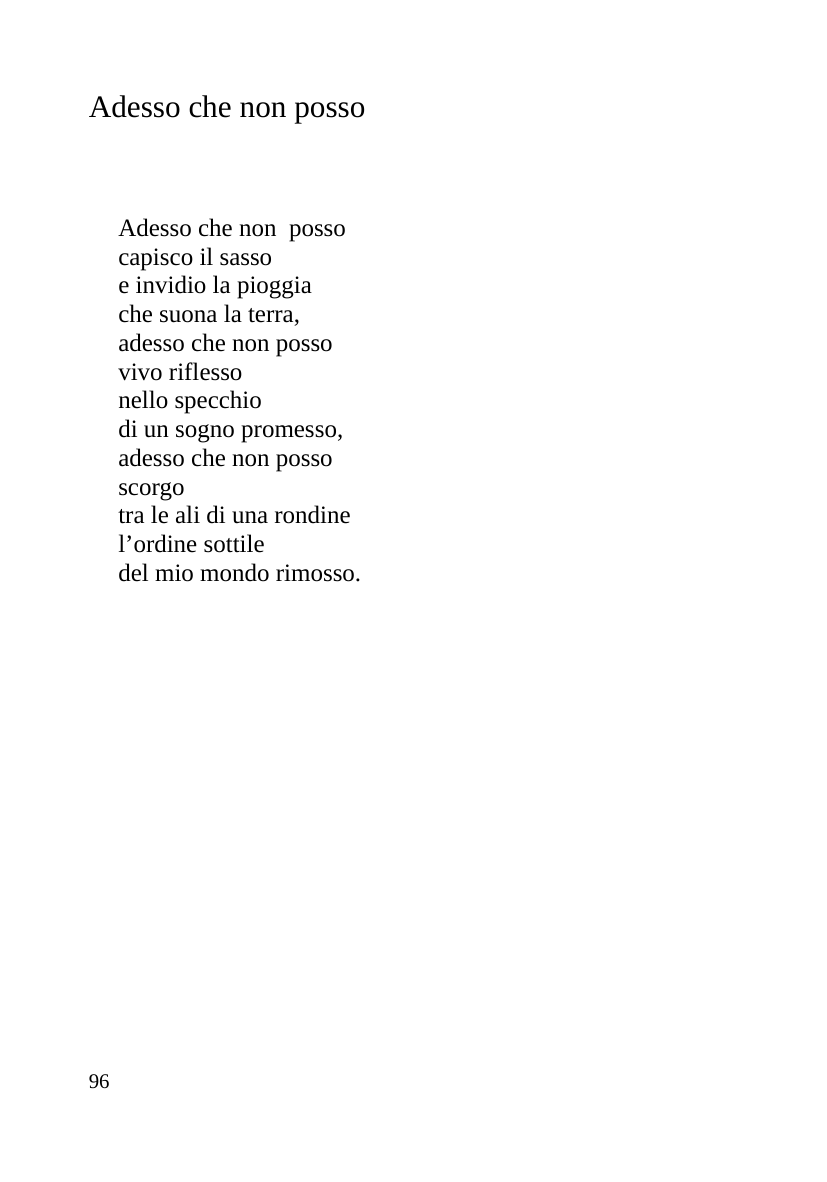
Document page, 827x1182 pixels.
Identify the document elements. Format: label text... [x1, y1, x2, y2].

text l’ordine sottile [88, 529, 738, 558]
text di un sogno promesso, [88, 414, 738, 443]
subtitle Adesso che non posso [88, 88, 738, 124]
text vivo riflesso [88, 357, 738, 386]
text Adesso che non posso [88, 213, 738, 242]
text adesso che non posso [88, 443, 738, 472]
text nello specchio [88, 386, 738, 414]
text adesso che non posso [88, 328, 738, 357]
text capisco il sasso [88, 242, 738, 271]
text del mio mondo rimosso. [88, 558, 738, 587]
text e invidio la pioggia [88, 271, 738, 299]
text che suona la terra, [88, 299, 738, 328]
text tra le ali di una rondine [88, 501, 738, 529]
text scorgo [88, 472, 738, 501]
